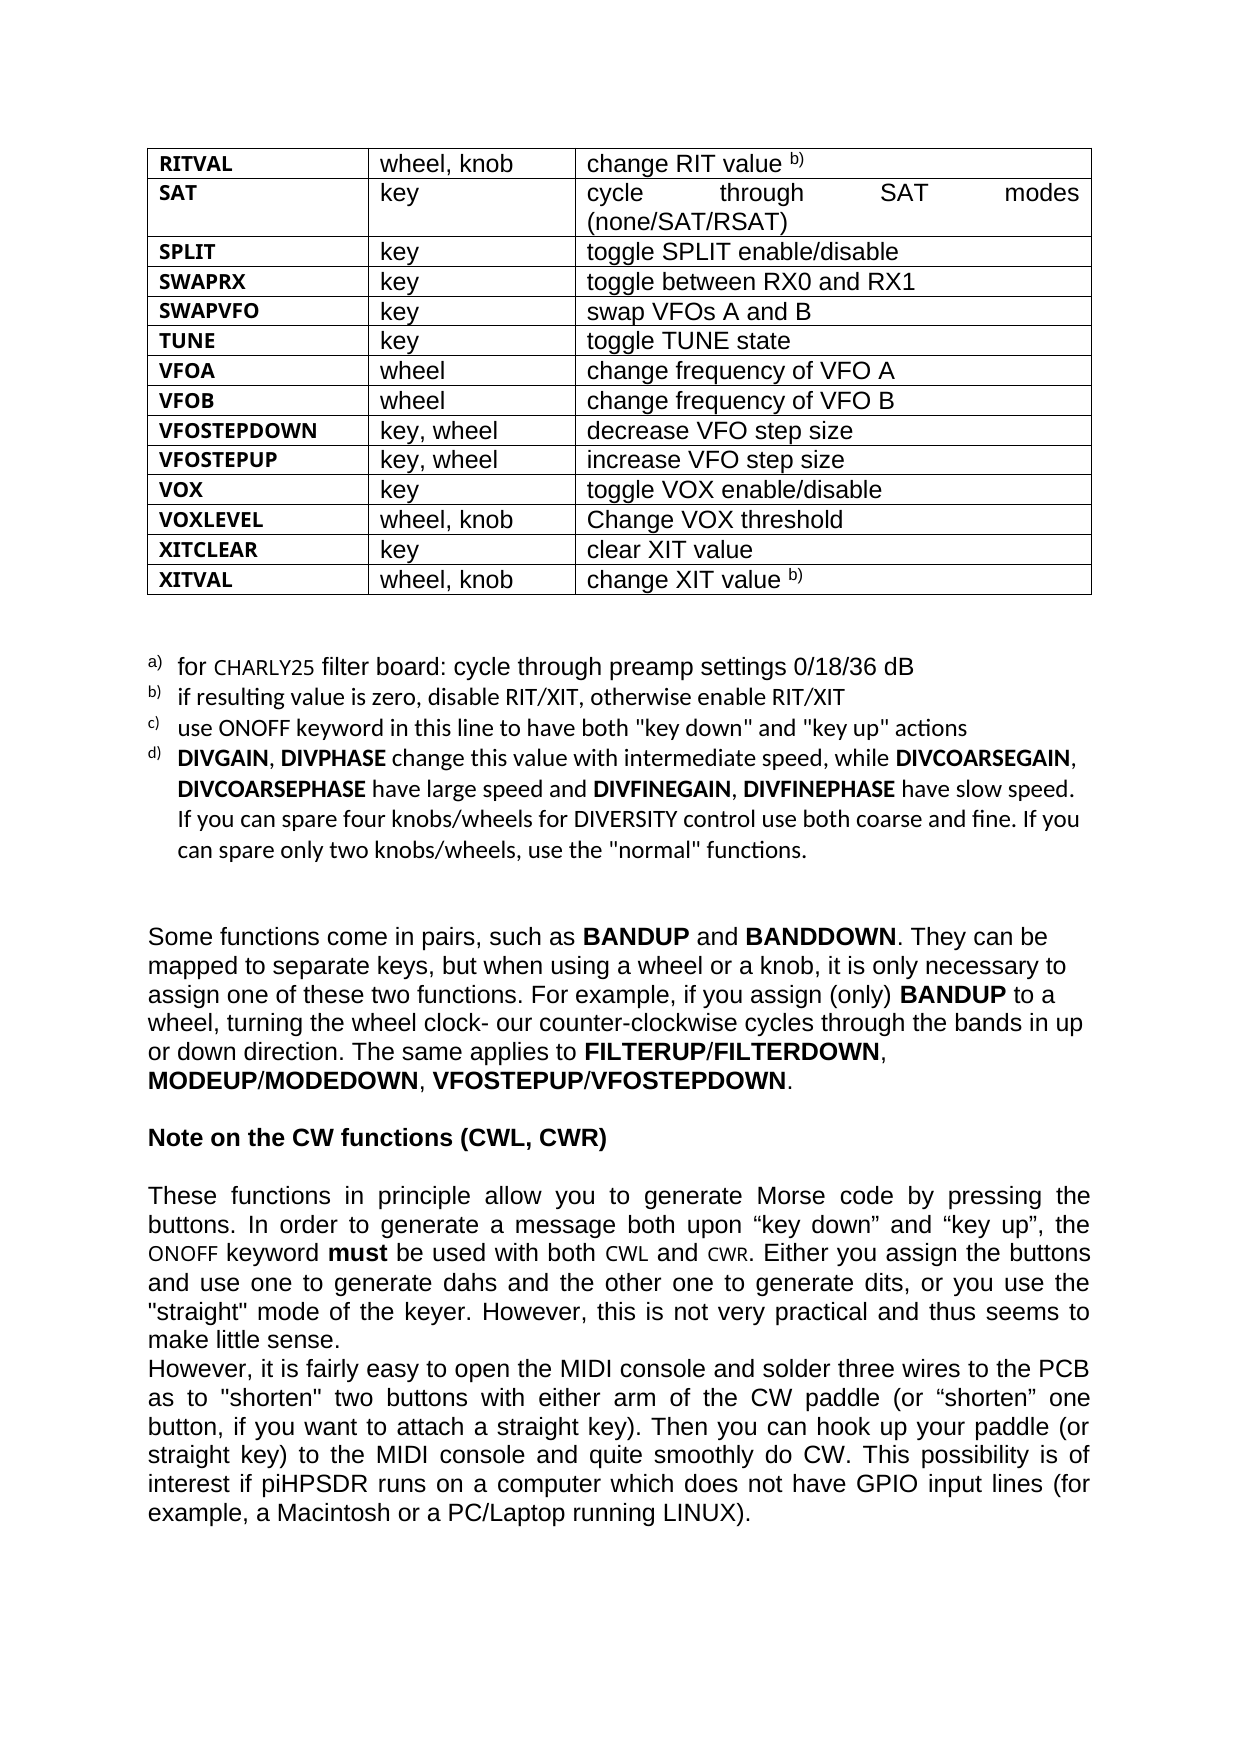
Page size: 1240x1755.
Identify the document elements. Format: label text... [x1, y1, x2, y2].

text d) DIVGAIN, DIVPHASE change this value with intermediate speed, while DIVCOARSEGAIN, DIVCOARSEPHASE have large speed and DIVFINEGAIN, DIVFINEPHASE have slow speed. If you can spare four knobs/wheels for DIVERSITY control use both coarse and fine. If you can spare only two knobs/wheels, use the "normal" functions. [148, 743, 1092, 865]
text Note on the CW functions (CWL, CWR) [148, 1123, 1092, 1152]
table_cell wheel [369, 356, 575, 385]
table_cell key [369, 297, 575, 325]
table_cell TUNE [148, 326, 368, 355]
table_cell wheel, knob [369, 565, 575, 593]
table_cell clear XIT value [576, 535, 1091, 564]
table_cell VFOA [148, 356, 368, 385]
text These functions in principle allow you to generate Morse code by pressing the buttons. In order to generate a message both upon “key down” and “key up”, the ONOFF keyword must be used with both CWL and CWR. Either you assign the buttons and use one to generate dahs and the other one to generate dits, or you use the "straight" mode of the keyer. However, this is not very practical and thus seems to make little sense. [148, 1181, 1092, 1354]
table_cell SPLIT [148, 237, 368, 266]
table_cell VFOB [148, 386, 368, 415]
table_cell key [369, 237, 575, 266]
table_cell change frequency of VFO B [576, 386, 1091, 415]
table_cell VFOSTEPDOWN [148, 416, 368, 444]
table_cell key [369, 535, 575, 564]
table_cell cycle through SAT modes (none/SAT/RSAT) [576, 179, 1091, 236]
table_cell RITVAL [148, 149, 368, 177]
table_cell key [369, 326, 575, 355]
table_cell toggle between RX0 and RX1 [576, 267, 1091, 296]
table_cell increase VFO step size [576, 446, 1091, 474]
table_cell toggle SPLIT enable/disable [576, 237, 1091, 266]
table_cell key [369, 267, 575, 296]
table_cell VOX [148, 475, 368, 504]
table_cell SWAPRX [148, 267, 368, 296]
table_cell key, wheel [369, 446, 575, 474]
table_cell change XIT value b) [576, 565, 1091, 593]
table_cell wheel, knob [369, 149, 575, 177]
table_cell change frequency of VFO A [576, 356, 1091, 385]
text a) for CHARLY25 filter board: cycle through preamp settings 0/18/36 dB [148, 652, 1092, 682]
text b) if resulting value is zero, disable RIT/XIT, otherwise enable RIT/XIT [148, 682, 1092, 712]
table_cell swap VFOs A and B [576, 297, 1091, 325]
table_cell key, wheel [369, 416, 575, 444]
table_cell wheel, knob [369, 505, 575, 534]
table_cell VFOSTEPUP [148, 446, 368, 474]
text c) use ONOFF keyword in this line to have both "key down" and "key up" actions [148, 712, 1092, 743]
table_cell VOXLEVEL [148, 505, 368, 534]
table_cell toggle TUNE state [576, 326, 1091, 355]
table_cell XITVAL [148, 565, 368, 593]
table_cell decrease VFO step size [576, 416, 1091, 444]
table_cell toggle VOX enable/disable [576, 475, 1091, 504]
table_cell SWAPVFO [148, 297, 368, 325]
table_cell change RIT value b) [576, 149, 1091, 177]
text Some functions come in pairs, such as BANDUP and BANDDOWN. They can be mapped to separate keys, but when using a wheel or a knob, it is only necessary to assign one of these two functions. For example, if you assign (only) BANDUP to a wheel, turning the wheel clock- our counter-clockwise cycles through the bands in up or down direction. The same applies to FILTERUP/FILTERDOWN, MODEUP/MODEDOWN, VFOSTEPUP/VFOSTEPDOWN. [148, 922, 1092, 1095]
table_cell XITCLEAR [148, 535, 368, 564]
table_cell key [369, 475, 575, 504]
table_cell key [369, 179, 575, 236]
table_cell SAT [148, 179, 368, 236]
text However, it is fairly easy to open the MIDI console and solder three wires to the PCB as to "shorten" two buttons with either arm of the CW paddle (or “shorten” one button, if you want to attach a straight key). Then you can hook up your paddle (or straight key) to the MIDI console and quite smoothly do CW. This possibility is of interest if piHPSDR runs on a computer which does not have GPIO input lines (for example, a Macintosh or a PC/Laptop running LINUX). [148, 1354, 1092, 1527]
table_cell wheel [369, 386, 575, 415]
table_cell Change VOX threshold [576, 505, 1091, 534]
